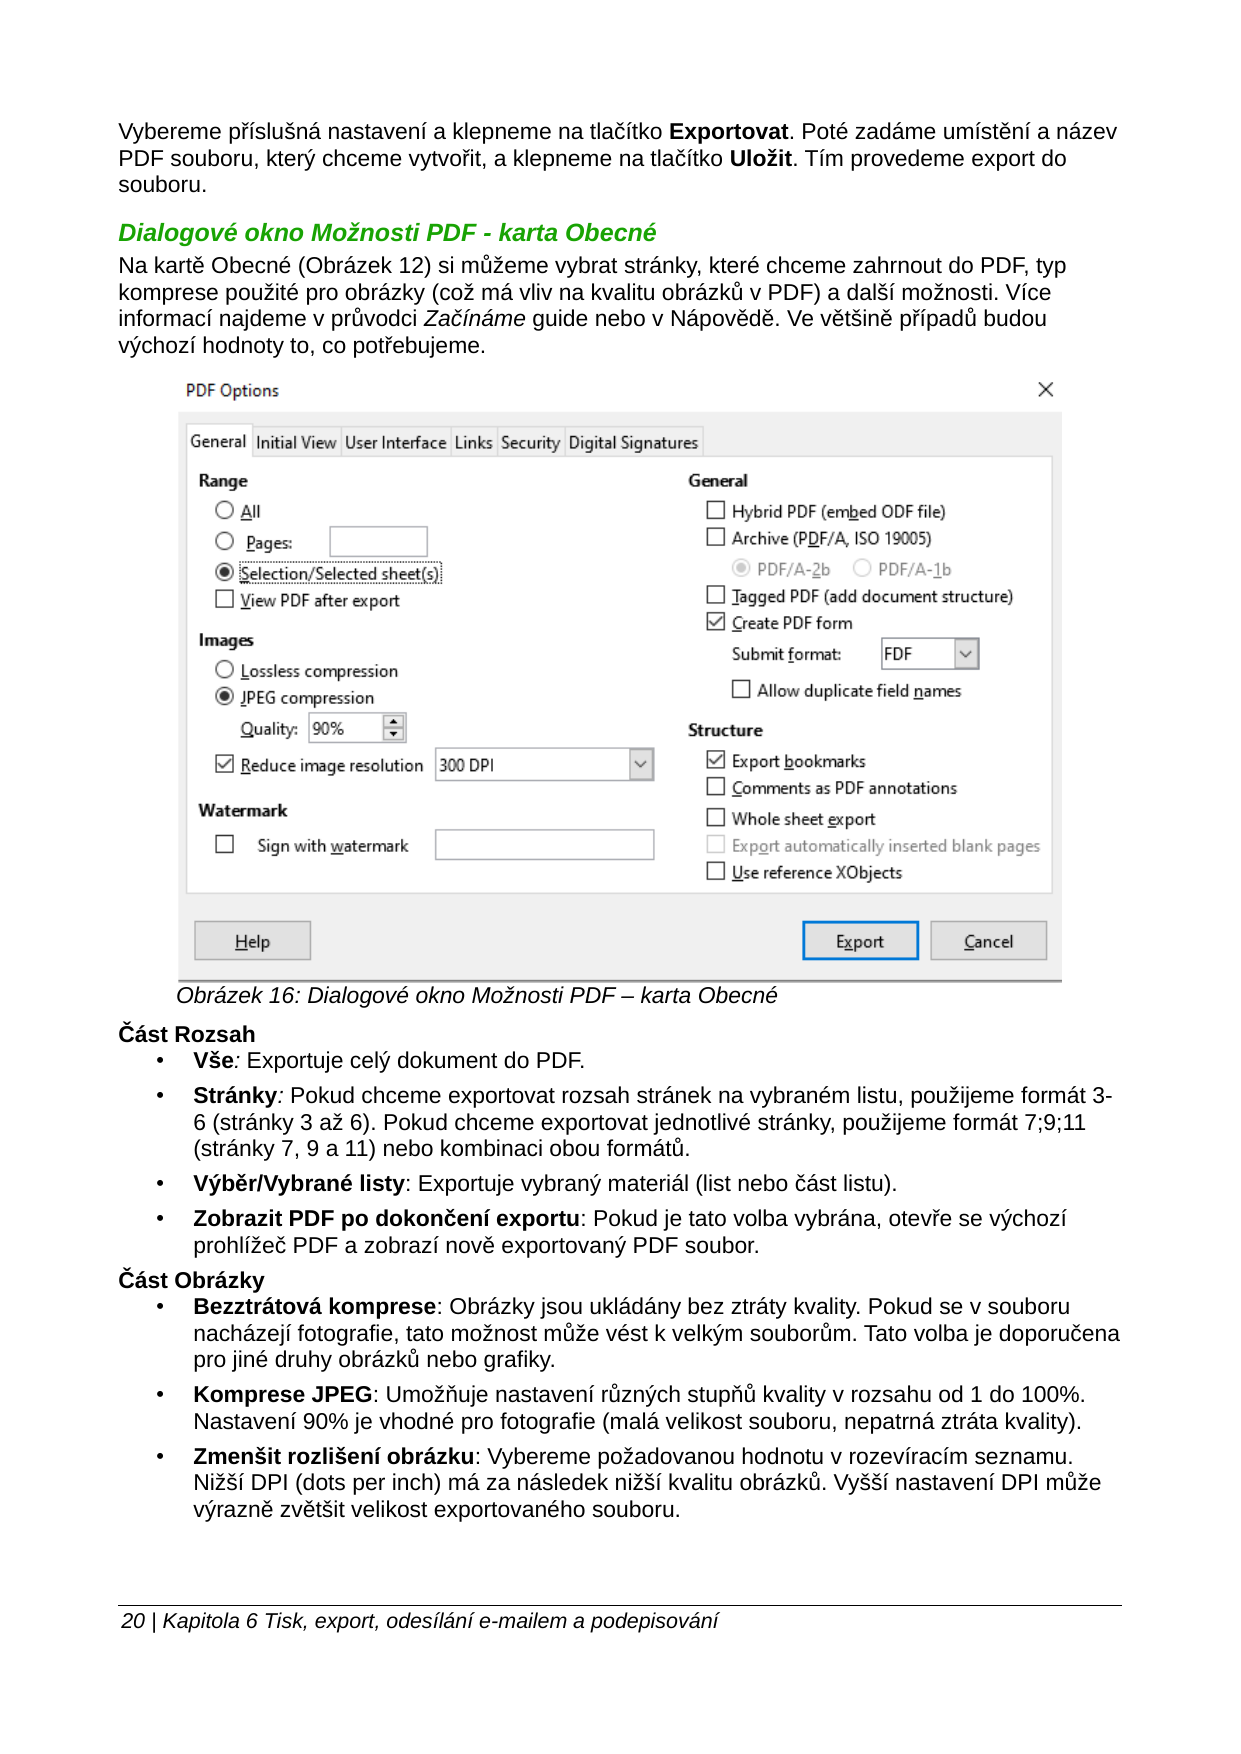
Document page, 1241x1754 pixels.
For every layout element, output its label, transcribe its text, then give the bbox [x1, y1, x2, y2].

picture [178, 370, 1062, 983]
subtitle Dialogové okno Možnosti PDF - karta Obecné [118, 218, 1122, 247]
list Zobrazit PDF po dokončení exportu: Pokud je tato volba vybrána, otevře se výchozí prohlížeč PDF a zobrazí nově exportovaný PDF soubor. [156, 1205, 1122, 1258]
list Stránky: Pokud chceme exportovat rozsah stránek na vybraném listu, použijeme formát 3-6 (stránky 3 až 6). Pokud chceme exportovat jednotlivé stránky, použijeme formát 7;9;11 (stránky 7, 9 a 11) nebo kombinaci obou formátů. [156, 1082, 1122, 1161]
list Komprese JPEG: Umožňuje nastavení různých stupňů kvality v rozsahu od 1 do 100%. Nastavení 90% je vhodné pro fotografie (malá velikost souboru, nepatrná ztráta kvality). [156, 1381, 1122, 1434]
text Část Rozsah [118, 1021, 1122, 1047]
text Obrázek 16: Dialogové okno Možnosti PDF – karta Obecné [176, 983, 1064, 1009]
text Vybereme příslušná nastavení a klepneme na tlačítko Exportovat. Poté zadáme umístění a název PDF souboru, který chceme vytvořit, a klepneme na tlačítko Uložit. Tím provedeme export do souboru. [118, 118, 1122, 197]
list Vše: Exportuje celý dokument do PDF. [156, 1047, 1122, 1073]
list Výběr/Vybrané listy: Exportuje vybraný materiál (list nebo část listu). [156, 1170, 1122, 1197]
text Část Obrázky [118, 1267, 1122, 1293]
list Zmenšit rozlišení obrázku: Vybereme požadovanou hodnotu v rozevíracím seznamu. Nižší DPI (dots per inch) má za následek nižší kvalitu obrázků. Vyšší nastavení DPI může výrazně zvětšit velikost exportovaného souboru. [156, 1443, 1122, 1522]
text Na kartě Obecné (Obrázek 12) si můžeme vybrat stránky, které chceme zahrnout do PDF, typ komprese použité pro obrázky (což má vliv na kvalitu obrázků v PDF) a další možnosti. Více informací najdeme v průvodci Začínáme guide nebo v Nápovědě. Ve většině případů budou výchozí hodnoty to, co potřebujeme. [118, 252, 1122, 358]
list Bezztrátová komprese: Obrázky jsou ukládány bez ztráty kvality. Pokud se v souboru nacházejí fotografie, tato možnost může vést k velkým souborům. Tato volba je doporučena pro jiné druhy obrázků nebo grafiky. [156, 1293, 1122, 1372]
